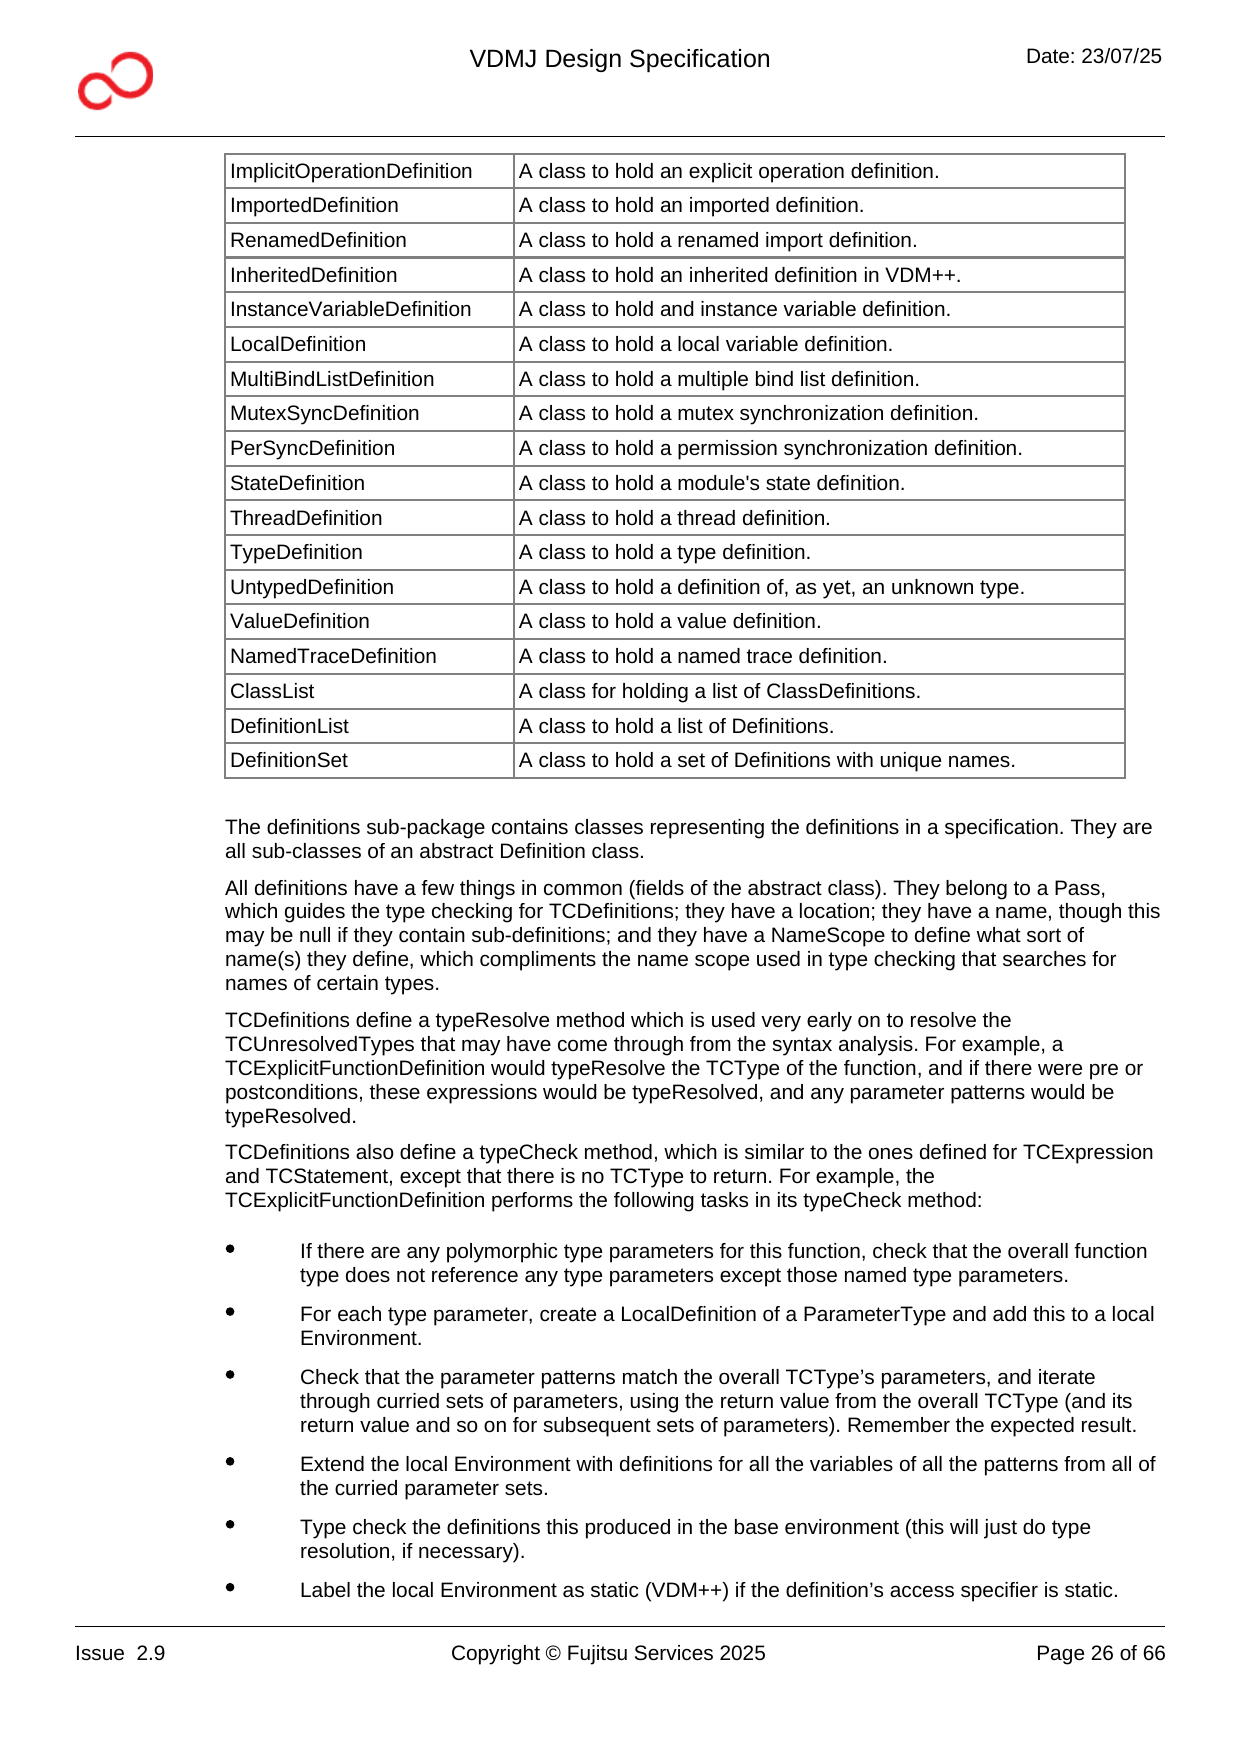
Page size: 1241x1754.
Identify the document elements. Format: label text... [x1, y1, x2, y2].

table_cell A class for holding a list of ClassDefinitions. [515, 675, 1124, 707]
text The definitions sub-package contains classes representing the definitions in a specification. They are all sub-classes of an abstract Definition class. [225, 815, 1165, 863]
table_cell PerSyncDefinition [226, 432, 513, 464]
table_cell A class to hold a renamed import definition. [515, 224, 1124, 256]
list Label the local Environment as static (VDM++) if the definition’s access specifier is static. [225, 1578, 1165, 1602]
text All definitions have a few things in common (fields of the abstract class). They belong to a Pass, which guides the type checking for TCDefinitions; they have a location; they have a name, though this may be null if they contain sub-definitions; and they have a NameScope to define what sort of name(s) they define, which compliments the name scope used in type checking that searches for names of certain types. [225, 876, 1165, 996]
table_cell A class to hold an inherited definition in VDM++. [515, 259, 1124, 291]
table_cell TypeDefinition [226, 536, 513, 569]
list Type check the definitions this produced in the base environment (this will just do type resolution, if necessary). [225, 1515, 1165, 1563]
table_cell A class to hold an explicit operation definition. [515, 155, 1124, 187]
table_cell RenamedDefinition [226, 224, 513, 256]
text TCDefinitions also define a typeCheck method, which is similar to the ones defined for TCExpression and TCStatement, except that there is no TCType to return. For example, the TCExplicitFunctionDefinition performs the following tasks in its typeCheck method: [225, 1140, 1165, 1212]
table_cell ValueDefinition [226, 605, 513, 638]
table_cell A class to hold a type definition. [515, 536, 1124, 569]
list Extend the local Environment with definitions for all the variables of all the patterns from all of the curried parameter sets. [225, 1452, 1165, 1500]
list For each type parameter, create a LocalDefinition of a ParameterType and add this to a local Environment. [225, 1303, 1165, 1351]
table_cell A class to hold a value definition. [515, 605, 1124, 638]
table_cell A class to hold a mutex synchronization definition. [515, 397, 1124, 430]
table_cell DefinitionList [226, 710, 513, 742]
list Check that the parameter patterns match the overall TCType’s parameters, and iterate through curried sets of parameters, using the return value from the overall TCType (and its return value and so on for subsequent sets of parameters). Remember the expected result. [225, 1366, 1165, 1437]
table_cell A class to hold a permission synchronization definition. [515, 432, 1124, 464]
table_cell A class to hold a set of Definitions with unique names. [515, 744, 1124, 777]
table_cell A class to hold a multiple bind list definition. [515, 363, 1124, 395]
table_cell A class to hold a definition of, as yet, an unknown type. [515, 571, 1124, 603]
picture [78, 44, 153, 120]
table_cell ImportedDefinition [226, 189, 513, 222]
table_cell MultiBindListDefinition [226, 363, 513, 395]
table_cell ClassList [226, 675, 513, 707]
table_cell A class to hold an imported definition. [515, 189, 1124, 222]
table_cell ImplicitOperationDefinition [226, 155, 513, 187]
table_cell StateDefinition [226, 467, 513, 499]
table_cell DefinitionSet [226, 744, 513, 777]
table_cell LocalDefinition [226, 328, 513, 361]
table_cell ThreadDefinition [226, 501, 513, 534]
table_cell A class to hold a local variable definition. [515, 328, 1124, 361]
table_cell MutexSyncDefinition [226, 397, 513, 430]
table_cell A class to hold a module's state definition. [515, 467, 1124, 499]
table_cell A class to hold a list of Definitions. [515, 710, 1124, 742]
table_cell InstanceVariableDefinition [226, 293, 513, 326]
table_cell A class to hold a thread definition. [515, 501, 1124, 534]
text TCDefinitions define a typeResolve method which is used very early on to resolve the TCUnresolvedTypes that may have come through from the syntax analysis. For example, a TCExplicitFunctionDefinition would typeResolve the TCType of the function, and if there were pre or postconditions, these expressions would be typeResolved, and any parameter patterns would be typeResolved. [225, 1008, 1165, 1128]
table_cell UntypedDefinition [226, 571, 513, 603]
table_cell A class to hold a named trace definition. [515, 640, 1124, 673]
list If there are any polymorphic type parameters for this function, check that the overall function type does not reference any type parameters except those named type parameters. [225, 1240, 1165, 1288]
table_cell NamedTraceDefinition [226, 640, 513, 673]
table_cell InheritedDefinition [226, 259, 513, 291]
table_cell A class to hold and instance variable definition. [515, 293, 1124, 326]
